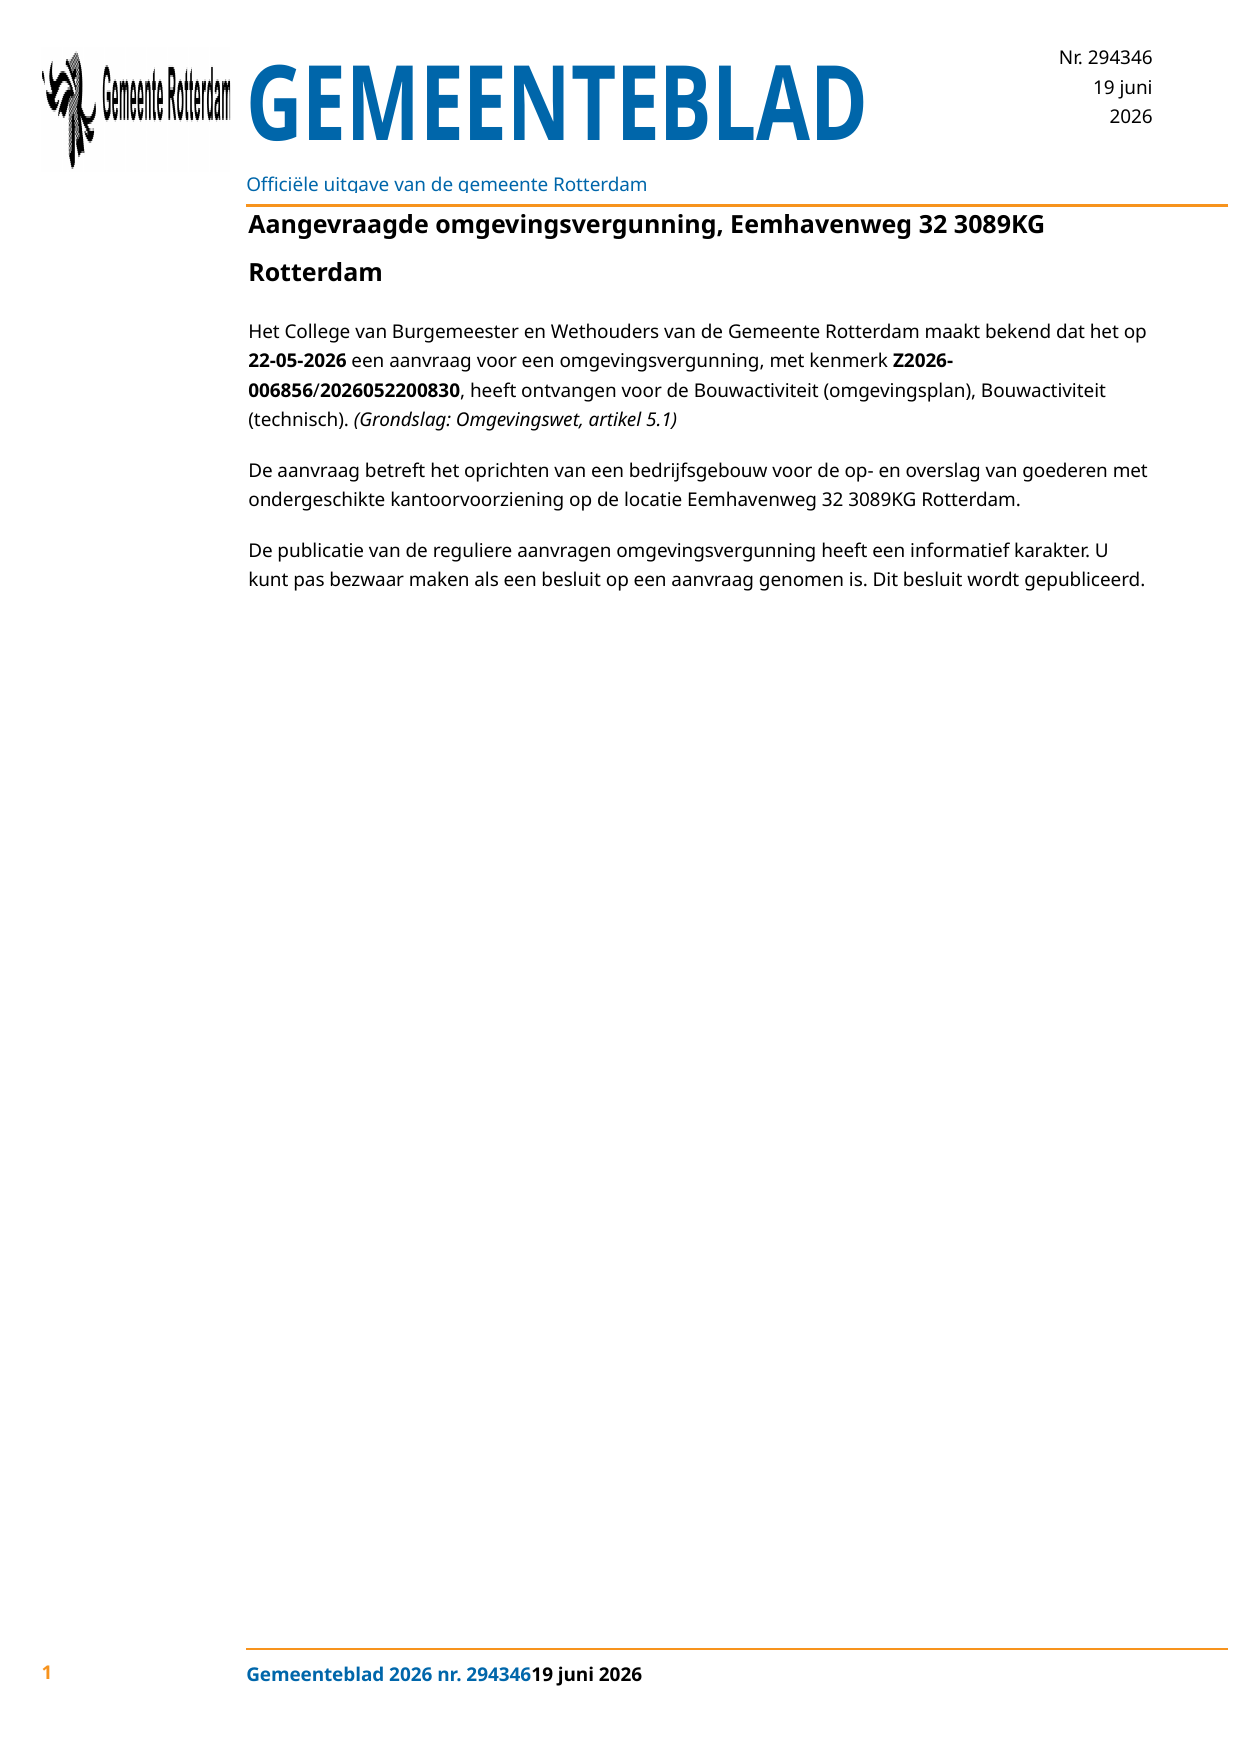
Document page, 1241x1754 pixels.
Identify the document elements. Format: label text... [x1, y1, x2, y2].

text De publicatie van de reguliere aanvragen omgevingsvergunning heeft een informatief karakter. U kunt pas bezwaar maken als een besluit op een aanvraag genomen is. Dit besluit wordt gepubliceerd. [248, 537, 1152, 592]
text Het College van Burgemeester en Wethouders van de Gemeente Rotterdam maakt bekend dat het op 22-05-2026 een aanvraag voor een omgevingsvergunning, met kenmerk Z2026-006856/2026052200830, heeft ontvangen voor de Bouwactiviteit (omgevingsplan), Bouwactiviteit (technisch). (Grondslag: Omgevingswet, artikel 5.1) [248, 318, 1152, 432]
text Aangevraagde omgevingsvergunning, Eemhavenweg 32 3089KG Rotterdam [248, 207, 1152, 288]
picture [41, 47, 231, 172]
text De aanvraag betreft het oprichten van een bedrijfsgebouw voor de op- en overslag van goederen met ondergeschikte kantoorvoorziening op de locatie Eemhavenweg 32 3089KG Rotterdam. [248, 457, 1152, 512]
